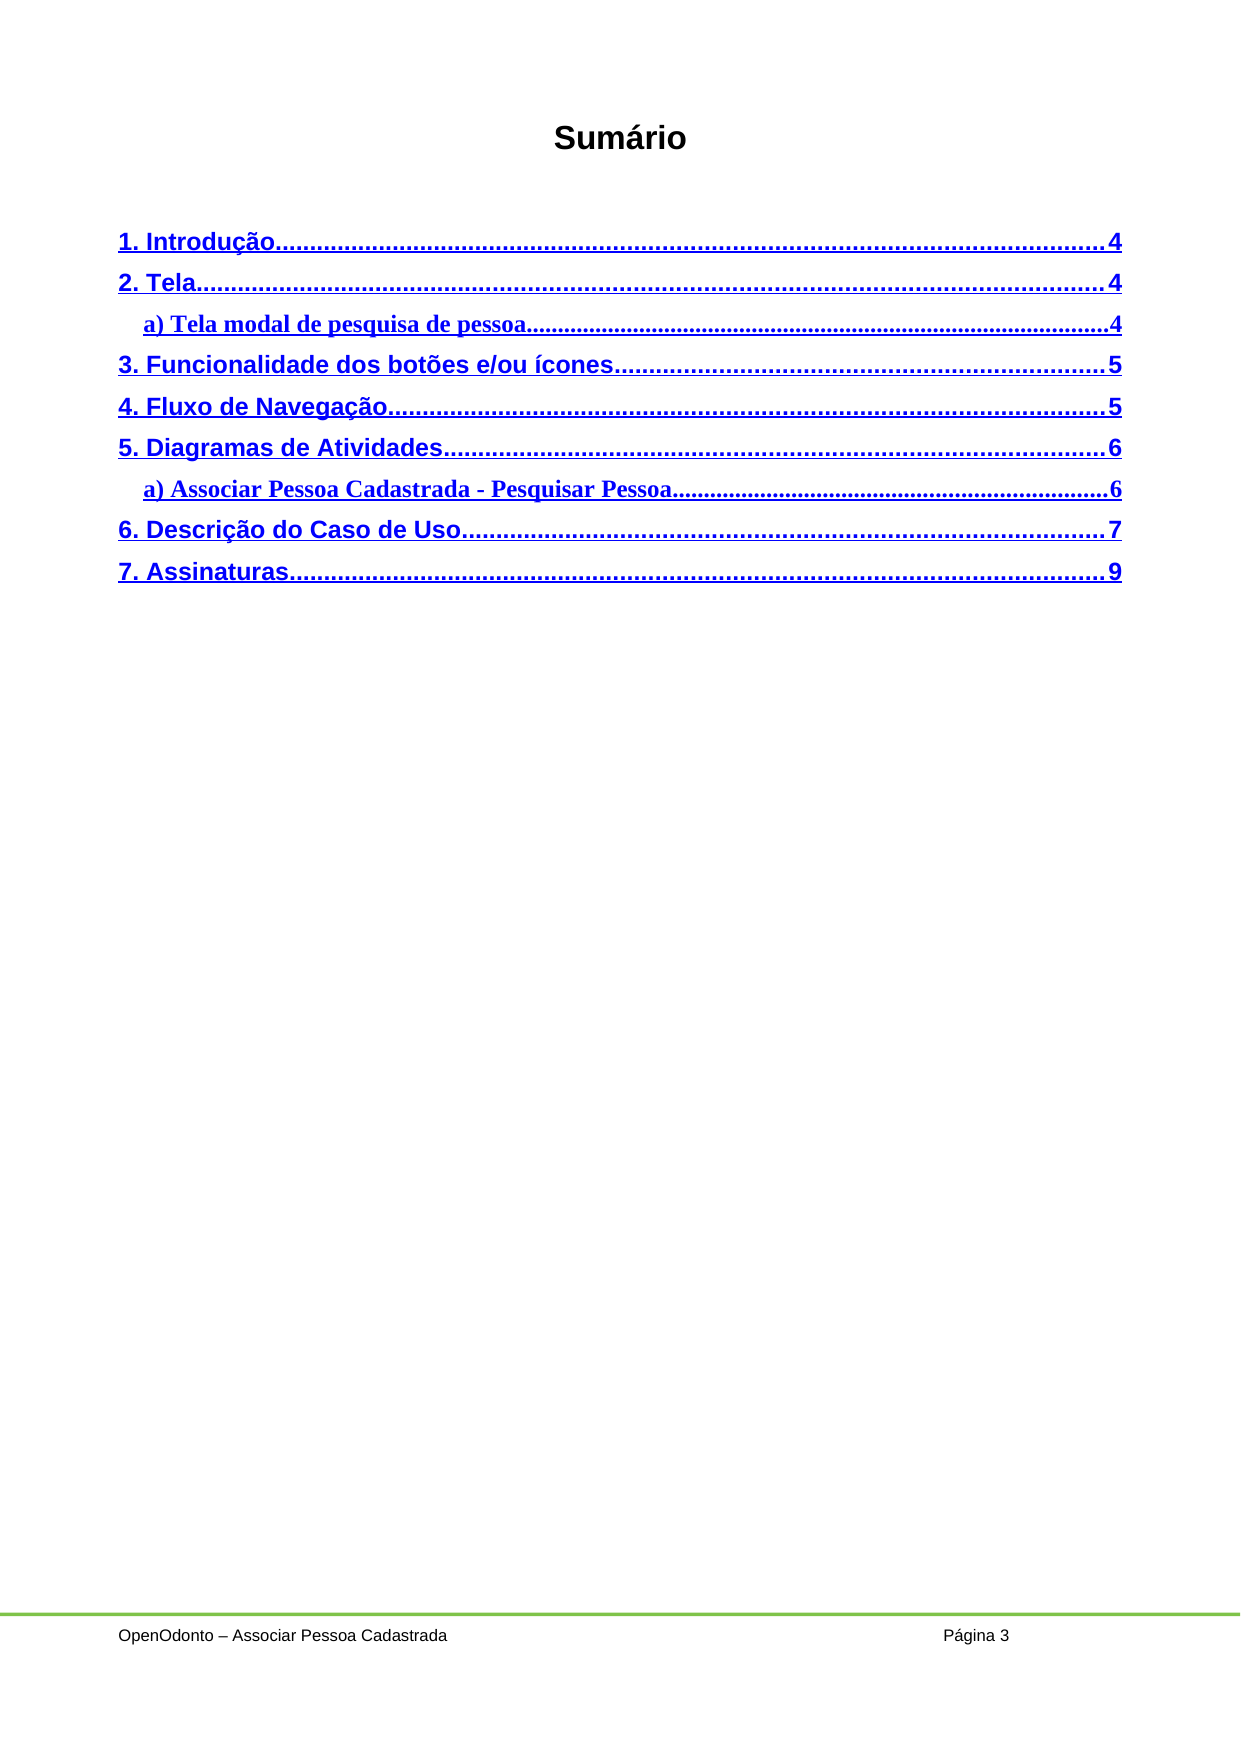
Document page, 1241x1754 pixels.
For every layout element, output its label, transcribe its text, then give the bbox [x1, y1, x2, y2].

title Sumário [118, 118, 1122, 157]
text a) Associar Pessoa Cadastrada - Pesquisar Pessoa 6 [143, 474, 1122, 499]
text 3. Funcionalidade dos botões e/ou ícones 5 [118, 350, 1122, 375]
text 6. Descrição do Caso de Uso 7 [118, 515, 1122, 540]
text 7. Assinaturas 9 [118, 557, 1122, 581]
text a) Tela modal de pesquisa de pessoa 4 [143, 309, 1122, 334]
text 5. Diagramas de Atividades 6 [118, 433, 1122, 458]
text 4. Fluxo de Navegação 5 [118, 392, 1122, 416]
text 1. Introdução 4 [118, 227, 1122, 251]
text 2. Tela 4 [118, 268, 1122, 293]
